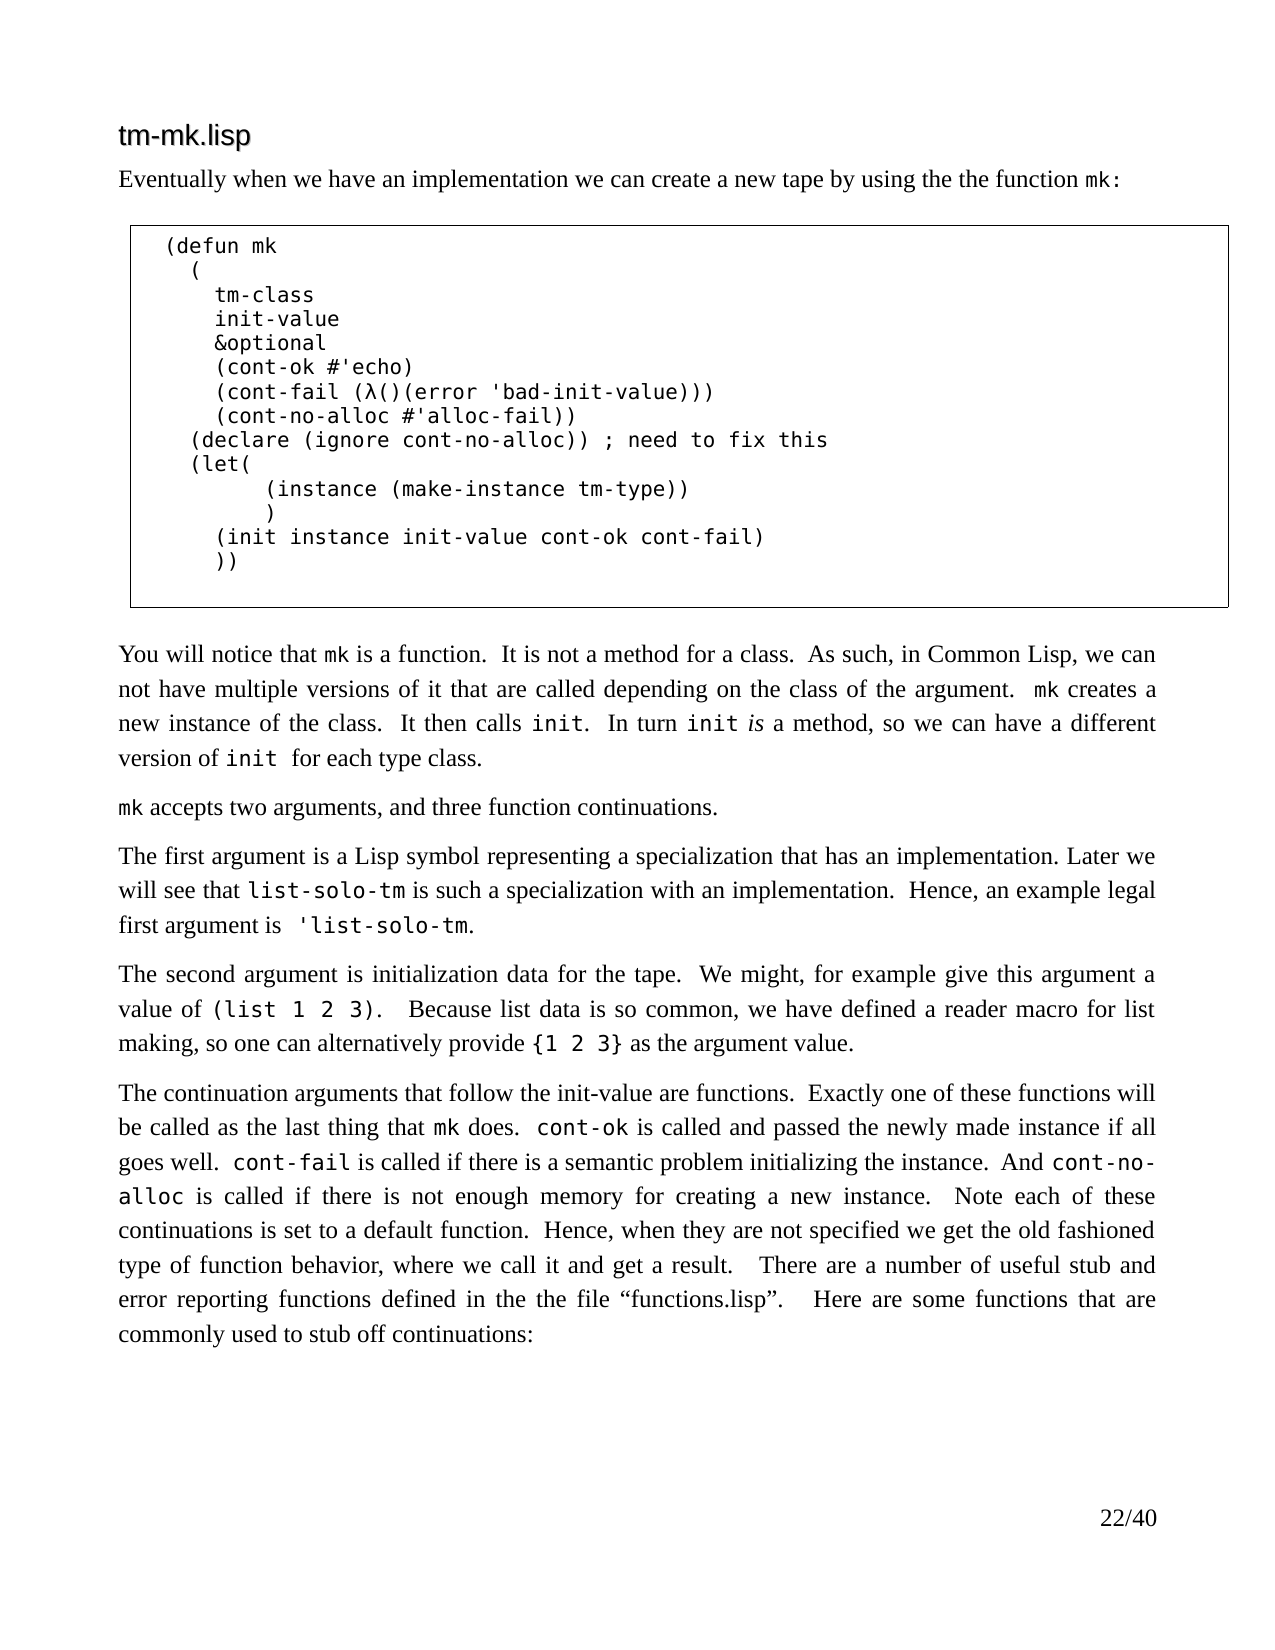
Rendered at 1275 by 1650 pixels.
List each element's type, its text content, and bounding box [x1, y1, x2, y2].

text &optional [139, 331, 1219, 355]
text (instance (make-instance tm-type)) [139, 477, 1219, 501]
text ) [139, 501, 1219, 525]
text (defun mk [139, 234, 1219, 258]
text ( [139, 258, 1219, 283]
text The first argument is a Lisp symbol representing a specialization that has an implementation. Later we will see that list-solo-tm is such a specialization with an implementation. Hence, an example legal first argument is 'list-solo-tm. [118, 841, 1157, 939]
text (let( [139, 452, 1219, 477]
text mk accepts two arguments, and three function continuations. [118, 792, 1157, 821]
text )) [139, 549, 1219, 574]
text (init instance init-value cont-ok cont-fail) [139, 525, 1219, 549]
text (cont-ok #'echo) [139, 355, 1219, 380]
text The continuation arguments that follow the init-value are functions. Exactly one of these functions will be called as the last thing that mk does. cont-ok is called and passed the newly made instance if all goes well. cont-fail is called if there is a semantic problem initializing the instance. And cont-no-alloc is called if there is not enough memory for creating a new instance. Note each of these continuations is set to a default function. Hence, when they are not specified we get the old fashioned type of function behavior, where we call it and get a result. There are a number of useful stub and error reporting functions defined in the the file “functions.lisp”. Here are some functions that are commonly used to stub off continuations: [118, 1078, 1157, 1348]
text The second argument is initialization data for the tape. We might, for example give this argument a value of (list 1 2 3). Because list data is so common, we have defined a reader macro for list making, so one can alternatively provide {1 2 3} as the argument value. [118, 959, 1157, 1057]
text Eventually when we have an implementation we can create a new tape by using the the function mk: [118, 164, 1157, 193]
text init-value [139, 307, 1219, 331]
text You will notice that mk is a function. It is not a method for a class. As such, in Common Lisp, we can not have multiple versions of it that are called depending on the class of the argument. mk creates a new instance of the class. It then calls init. In turn init is a method, so we can have a different version of init for each type class. [118, 639, 1157, 771]
text tm-class [139, 283, 1219, 307]
subtitle tm-mk.lisp [118, 118, 1157, 152]
text (cont-no-alloc #'alloc-fail)) [139, 404, 1219, 428]
text (declare (ignore cont-no-alloc)) ; need to fix this [139, 428, 1219, 452]
text (cont-fail (λ()(error 'bad-init-value))) [139, 380, 1219, 404]
